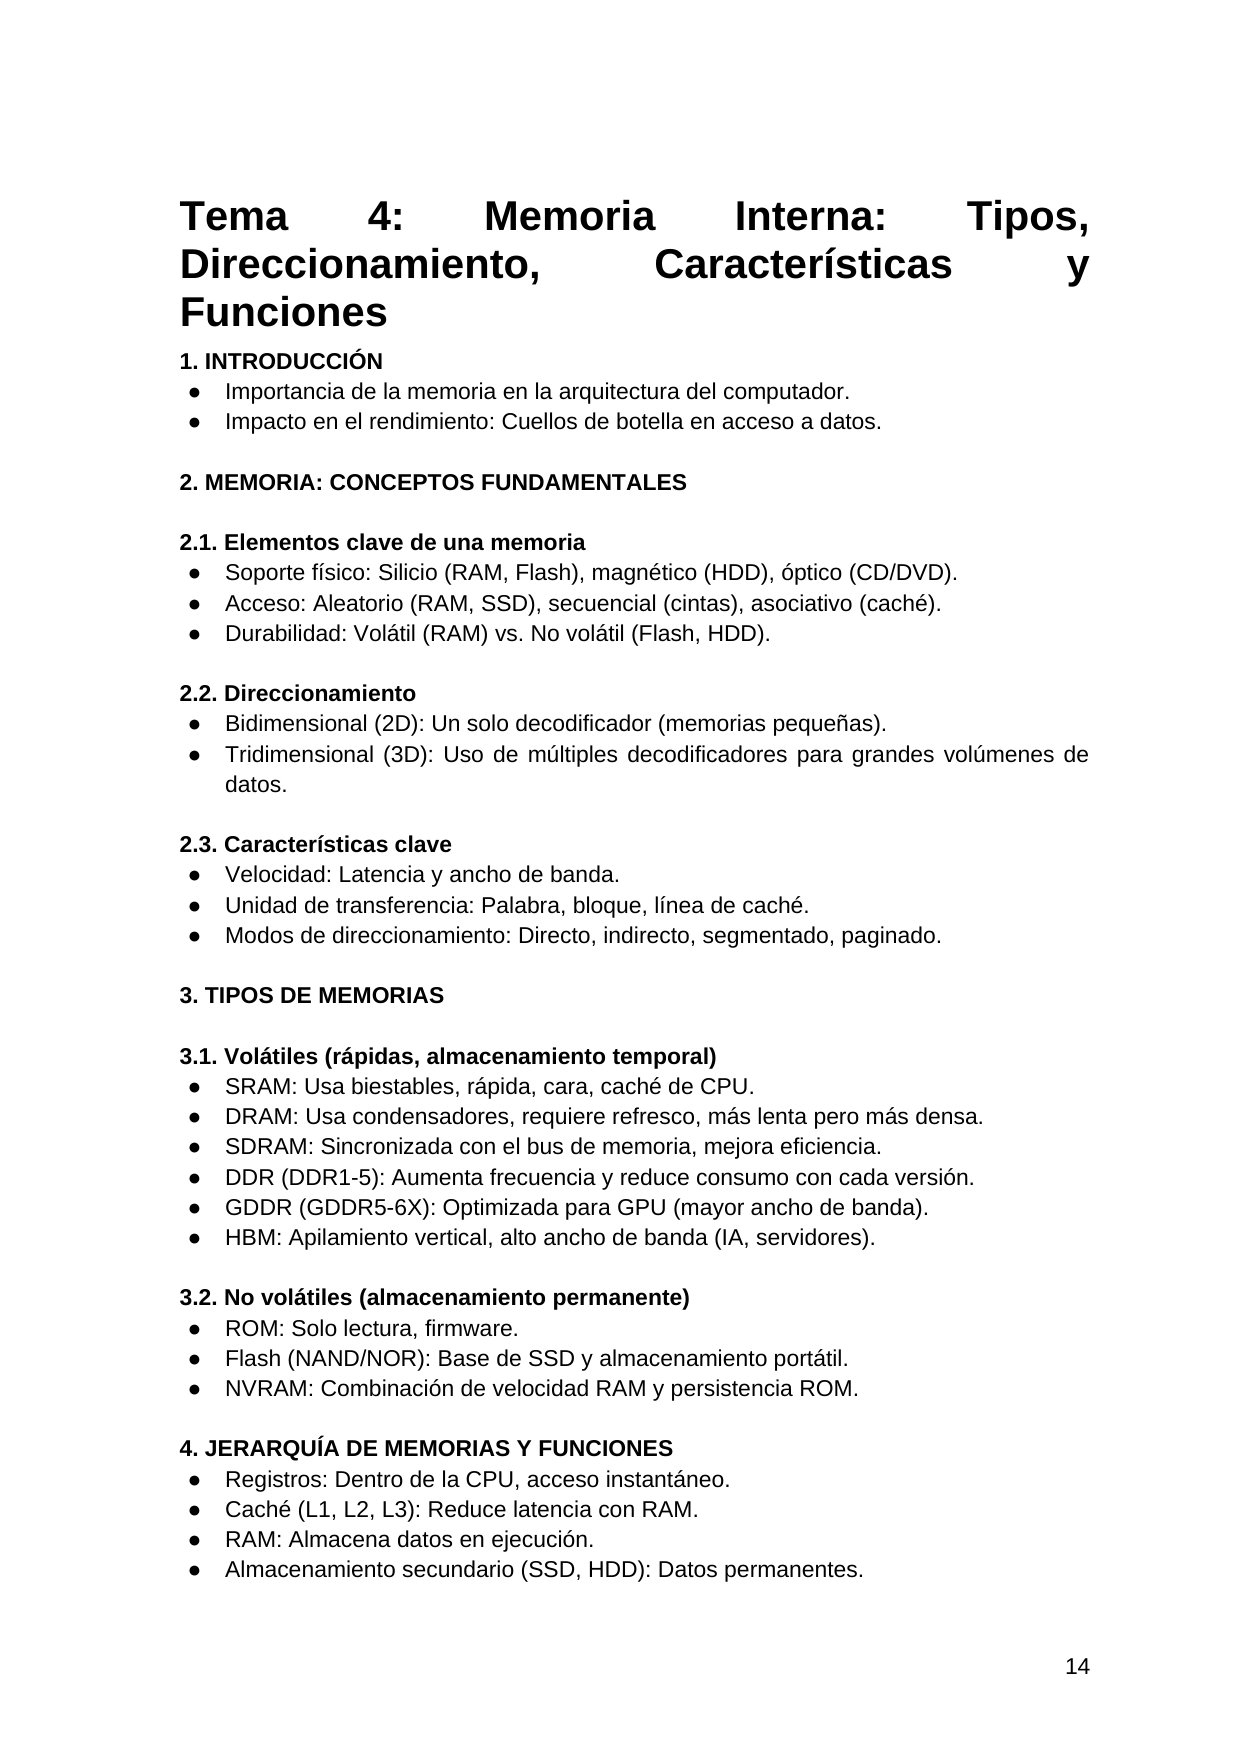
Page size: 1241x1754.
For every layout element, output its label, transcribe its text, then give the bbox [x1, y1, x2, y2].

list Modos de direccionamiento: Directo, indirecto, segmentado, paginado. [187, 922, 1090, 948]
list RAM: Almacena datos en ejecución. [187, 1526, 1090, 1552]
list Acceso: Aleatorio (RAM, SSD), secuencial (cintas), asociativo (caché). [187, 589, 1090, 616]
list ROM: Solo lectura, firmware. [187, 1314, 1090, 1341]
text 2.2. Direccionamiento [179, 680, 1090, 707]
list Impacto en el rendimiento: Cuellos de botella en acceso a datos. [187, 408, 1090, 435]
list GDDR (GDDR5-6X): Optimizada para GPU (mayor ancho de banda). [187, 1194, 1090, 1220]
list Unidad de transferencia: Palabra, bloque, línea de caché. [187, 892, 1090, 918]
list Registros: Dentro de la CPU, acceso instantáneo. [187, 1466, 1090, 1492]
text 2.1. Elementos clave de una memoria [179, 529, 1090, 556]
text 1. INTRODUCCIÓN [179, 348, 1090, 374]
list SRAM: Usa biestables, rápida, cara, caché de CPU. [187, 1073, 1090, 1099]
list Soporte físico: Silicio (RAM, Flash), magnético (HDD), óptico (CD/DVD). [187, 559, 1090, 586]
text 4. JERARQUÍA DE MEMORIAS Y FUNCIONES [179, 1435, 1090, 1462]
list Bidimensional (2D): Un solo decodificador (memorias pequeñas). [187, 710, 1090, 737]
text 3. TIPOS DE MEMORIAS [179, 982, 1090, 1009]
list DRAM: Usa condensadores, requiere refresco, más lenta pero más densa. [187, 1103, 1090, 1129]
list Velocidad: Latencia y ancho de banda. [187, 861, 1090, 888]
list DDR (DDR1-5): Aumenta frecuencia y reduce consumo con cada versión. [187, 1163, 1090, 1190]
text 2. MEMORIA: CONCEPTOS FUNDAMENTALES [179, 469, 1090, 495]
list Caché (L1, L2, L3): Reduce latencia con RAM. [187, 1496, 1090, 1522]
text 2.3. Características clave [179, 831, 1090, 858]
list Importancia de la memoria en la arquitectura del computador. [187, 378, 1090, 404]
subtitle Tema 4: Memoria Interna: Tipos, Direccionamiento, Características y Funciones [179, 192, 1090, 335]
list Almacenamiento secundario (SSD, HDD): Datos permanentes. [187, 1556, 1090, 1583]
list NVRAM: Combinación de velocidad RAM y persistencia ROM. [187, 1375, 1090, 1401]
list Durabilidad: Volátil (RAM) vs. No volátil (Flash, HDD). [187, 620, 1090, 646]
list HBM: Apilamiento vertical, alto ancho de banda (IA, servidores). [187, 1224, 1090, 1250]
list SDRAM: Sincronizada con el bus de memoria, mejora eficiencia. [187, 1133, 1090, 1160]
text 3.1. Volátiles (rápidas, almacenamiento temporal) [179, 1043, 1090, 1069]
list Tridimensional (3D): Uso de múltiples decodificadores para grandes volúmenes de datos. [187, 741, 1090, 797]
text 3.2. No volátiles (almacenamiento permanente) [179, 1284, 1090, 1311]
list Flash (NAND/NOR): Base de SSD y almacenamiento portátil. [187, 1345, 1090, 1371]
